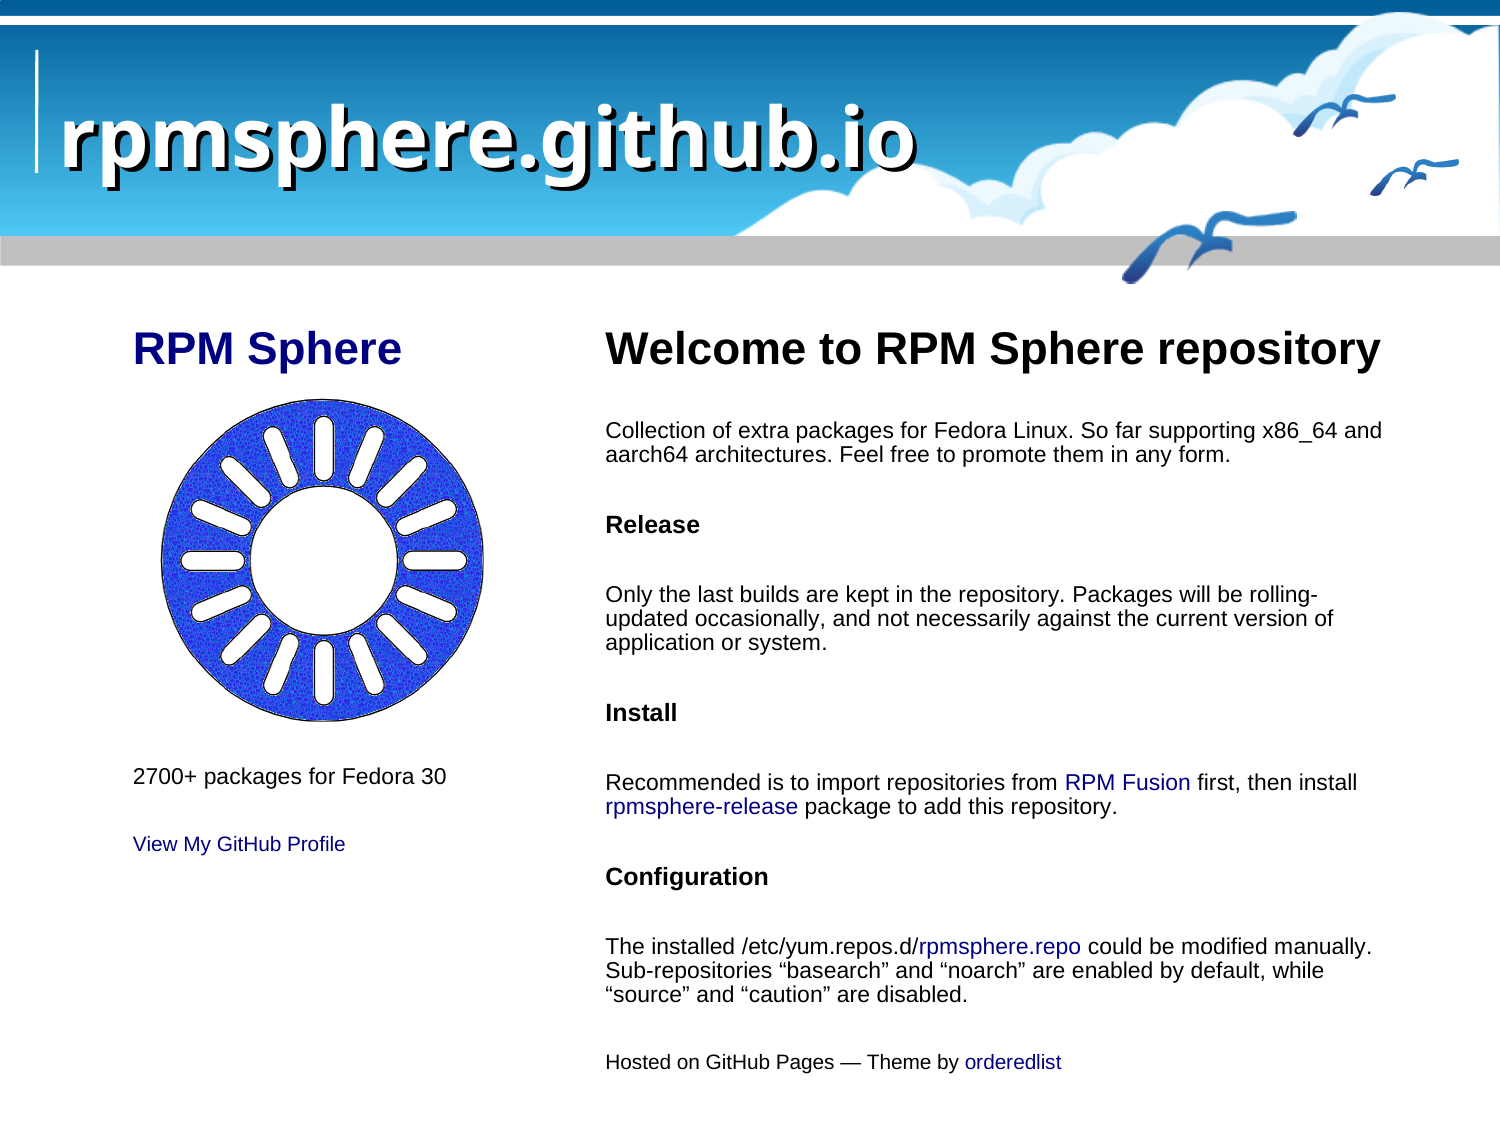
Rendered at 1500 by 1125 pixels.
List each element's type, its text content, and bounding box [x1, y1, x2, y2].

picture [730, 12, 1500, 284]
title rpmsphere.github.io [59, 86, 1465, 186]
text_box Welcome to RPM Sphere repository Collection of extra packages for Fedora Linux. So far supporting x86_64 and aarch64 architectures. Feel free to promote them in any form. Release Only the last builds are kept in the repository. Packages will be rolling-updated occasionally, and not necessarily against the current version of application or system. Install Recommended is to import repositories from RPM Fusion first, then install rpmsphere-release package to add this repository. Configuration The installed /etc/yum.repos.d/rpmsphere.repo could be modified manually. Sub-repositories “basearch” and “noarch” are enabled by default, while “source” and “caution” are disabled. Hosted on GitHub Pages — Theme by orderedlist [590, 318, 1406, 1111]
text_box RPM Sphere 2700+ packages for Fedora 30 View My GitHub Profile [118, 318, 579, 1111]
picture [160, 398, 484, 722]
